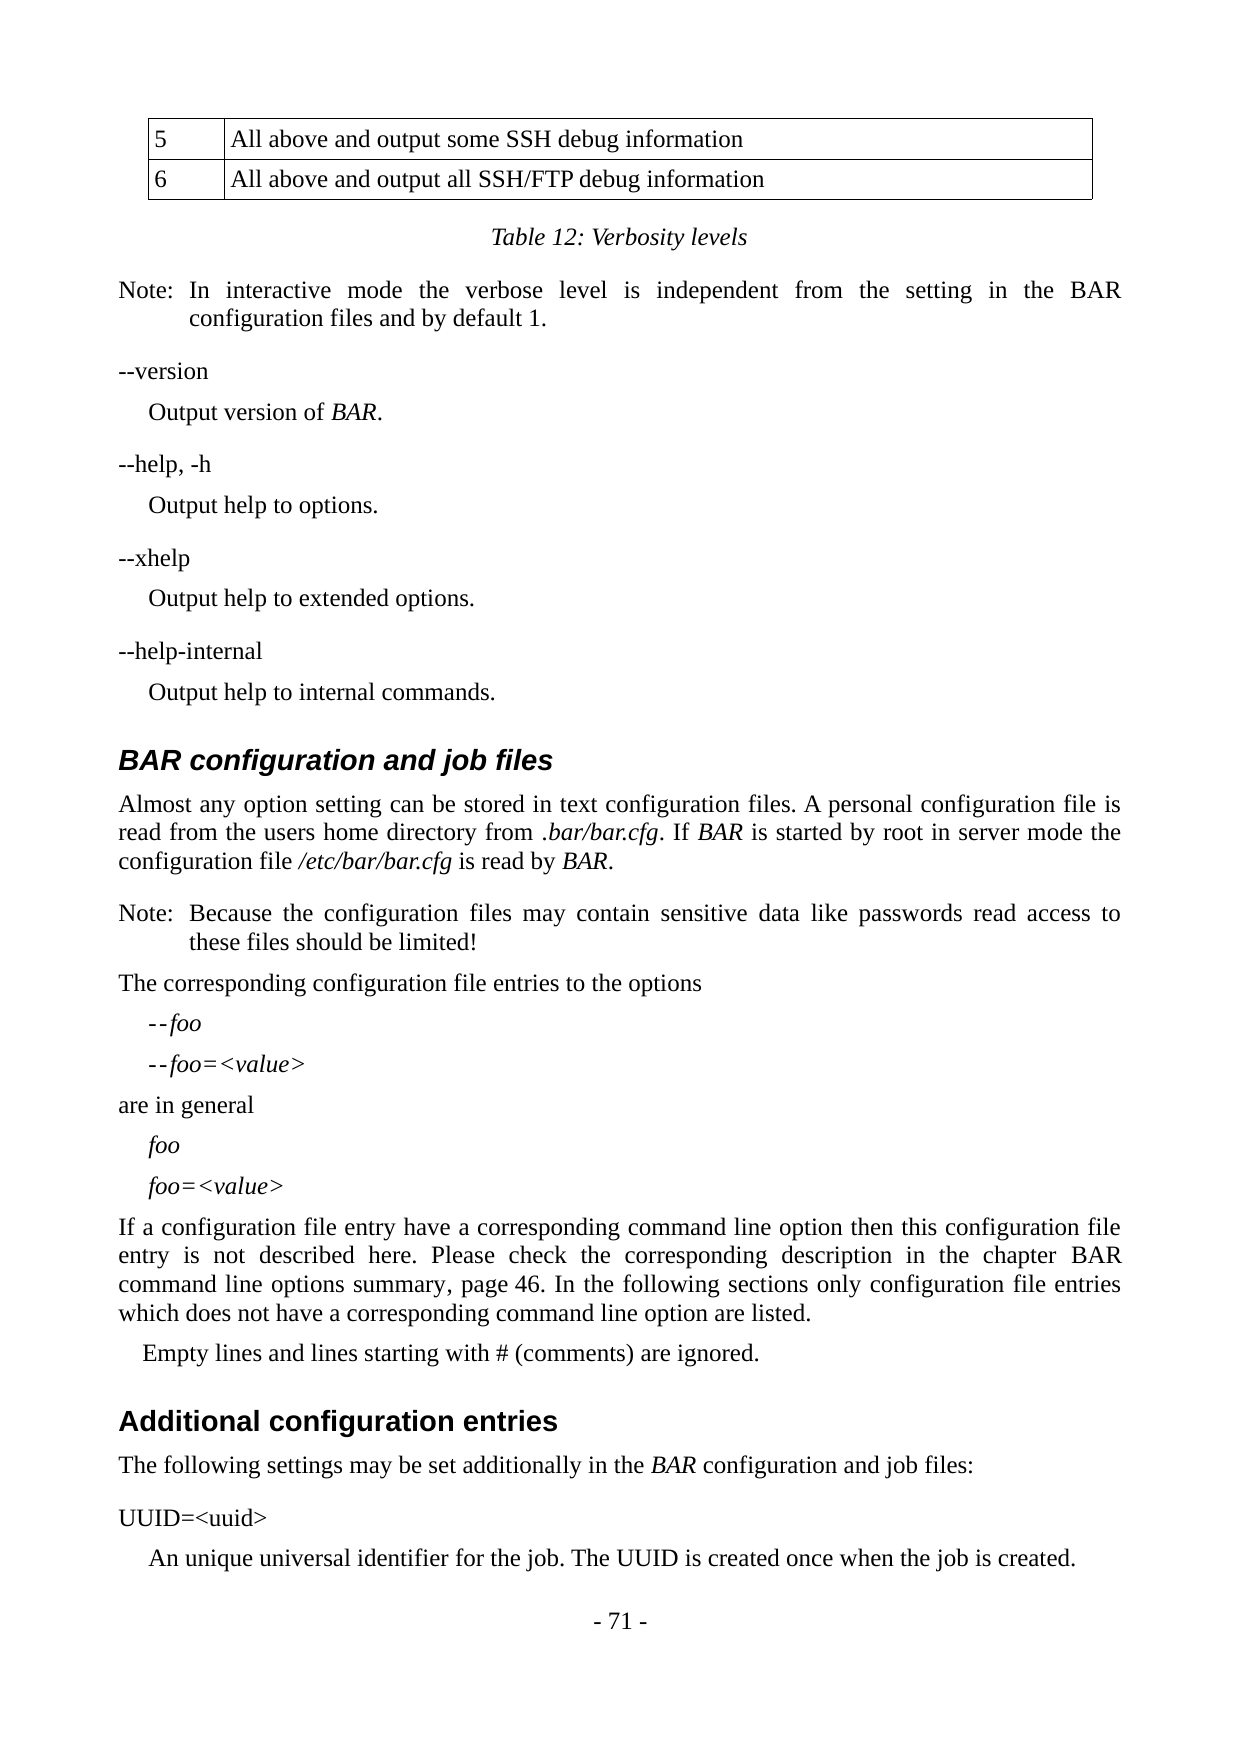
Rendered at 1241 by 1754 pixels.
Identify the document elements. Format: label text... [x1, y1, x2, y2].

text The following settings may be set additionally in the BAR configuration and job files: [118, 1450, 1122, 1479]
text ‑‑foo=<value> [148, 1049, 1122, 1078]
text The corresponding configuration file entries to the options [118, 968, 1122, 997]
text are in general [118, 1090, 1122, 1118]
text Output help to extended options. [148, 583, 1122, 612]
subtitle Additional configuration entries [118, 1404, 1122, 1438]
table_cell 6 [149, 160, 224, 199]
text Almost any option setting can be stored in text configuration files. A personal configuration file is read from the users home directory from .bar/bar.cfg. If BAR is started by root in server mode the configuration file /etc/bar/bar.cfg is read by BAR. [118, 789, 1122, 875]
text Output version of BAR. [148, 397, 1122, 425]
text Output help to internal commands. [148, 677, 1122, 706]
text ‑‑foo [148, 1008, 1122, 1037]
title --xhelp [118, 543, 1122, 572]
text Empty lines and lines starting with # (comments) are ignored. [118, 1338, 1122, 1367]
table_cell All above and output all SSH/FTP debug information [225, 160, 1092, 199]
text foo=<value> [148, 1171, 1122, 1200]
text Note: In interactive mode the verbose level is independent from the setting in the BAR configuration files and by default 1. [118, 275, 1122, 332]
text An unique universal identifier for the job. The UUID is created once when the job is created. [148, 1543, 1122, 1572]
table_cell All above and output some SSH debug information [225, 119, 1092, 158]
text If a configuration file entry have a corresponding command line option then this configuration file entry is not described here. Please check the corresponding description in the chapter BAR command line options summary, page 46. In the following sections only configuration file entries which does not have a corresponding command line option are listed. [118, 1212, 1122, 1327]
title --help, -h [118, 449, 1122, 478]
text Output help to options. [148, 490, 1122, 519]
text Table 12: Verbosity levels [118, 222, 1122, 251]
table_cell 5 [149, 119, 224, 158]
title UUID=<uuid> [118, 1503, 1122, 1531]
text foo [148, 1130, 1122, 1159]
subtitle BAR configuration and job files [118, 743, 1122, 776]
title --version [118, 356, 1122, 385]
title --help-internal [118, 636, 1122, 665]
text Note: Because the configuration files may contain sensitive data like passwords read access to these files should be limited! [118, 898, 1122, 956]
